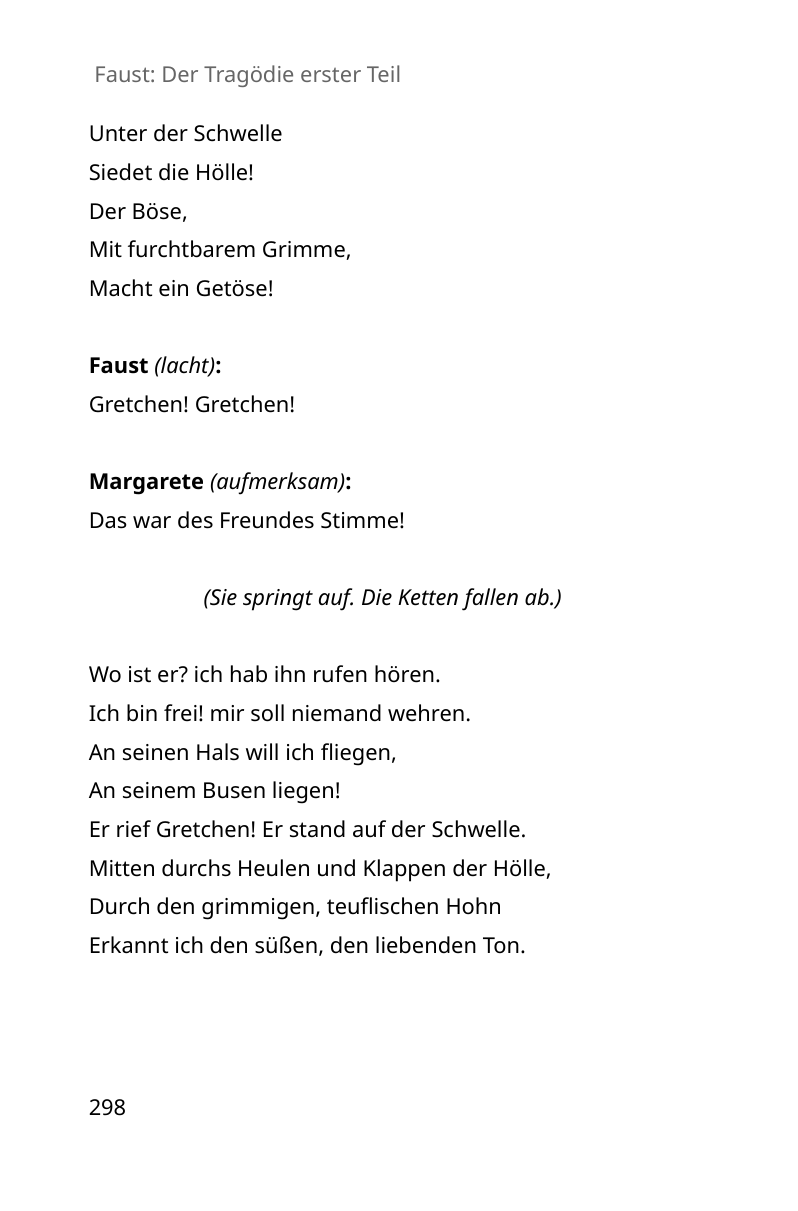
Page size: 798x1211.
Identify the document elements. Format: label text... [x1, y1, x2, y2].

text (Sie springt auf. Die Ketten fallen ab.) [88, 561, 679, 612]
text Faust (lacht): Gretchen! Gretchen! [88, 329, 679, 419]
text Margarete (aufmerksam): Das war des Freundes Stimme! [88, 445, 679, 534]
text Wo ist er? ich hab ihn rufen hören. Ich bin frei! mir soll niemand wehren. An seinen Hals will ich fliegen, An seinem Busen liegen! Er rief Gretchen! Er stand auf der Schwelle. Mitten durchs Heulen und Klappen der Hölle, Durch den grimmigen, teuflischen Hohn Erkannt ich den süßen, den liebenden Ton. [88, 632, 679, 960]
text Unter der Schwelle Siedet die Hölle! Der Böse, Mit furchtbarem Grimme, Macht ein Getöse! [88, 118, 679, 303]
